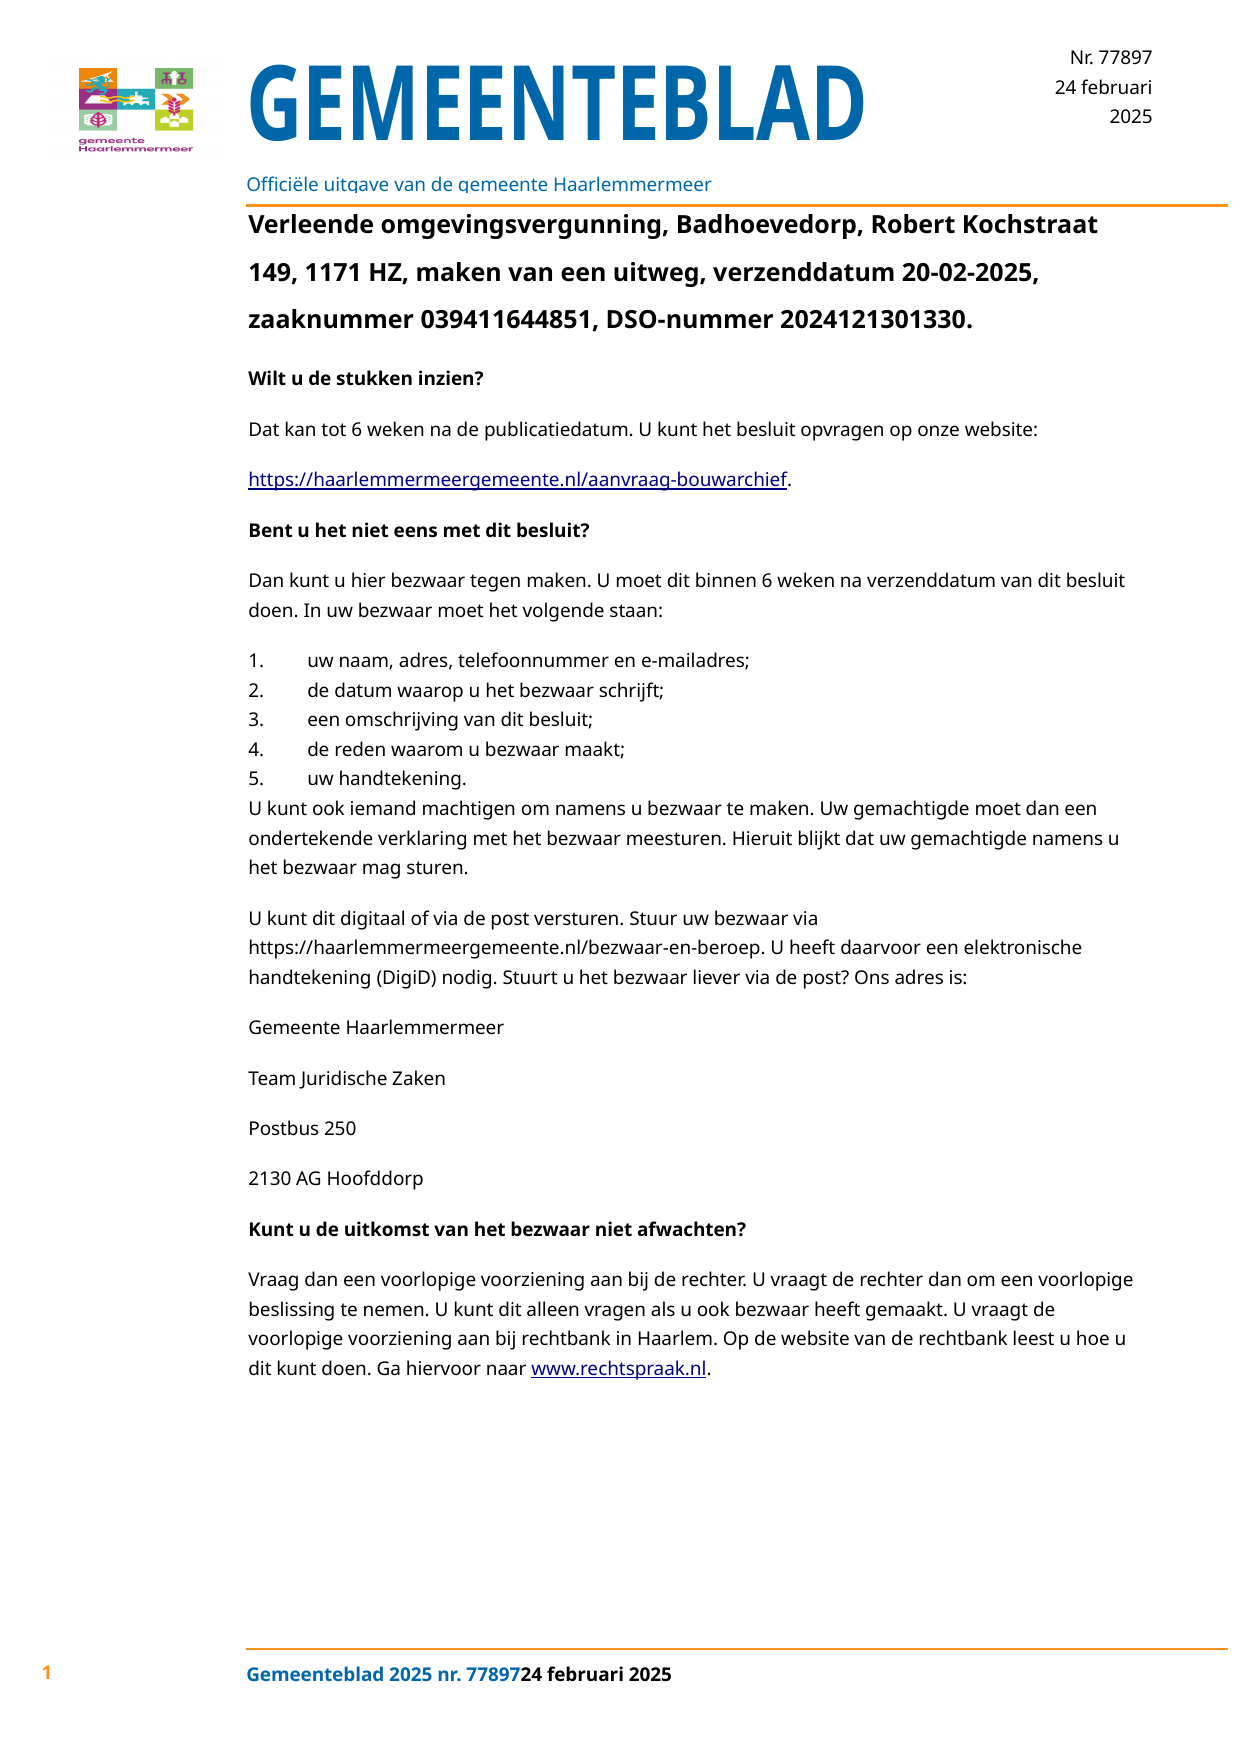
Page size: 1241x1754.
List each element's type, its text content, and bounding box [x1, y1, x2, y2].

list uw naam, adres, telefoonnummer en e-mailadres; [248, 647, 1152, 673]
list uw handtekening. [248, 766, 1152, 791]
text Vraag dan een voorlopige voorziening aan bij de rechter. U vraagt de rechter dan om een voorlopige beslissing te nemen. U kunt dit alleen vragen als u ook bezwaar heeft gemaakt. U vraagt de voorlopige voorziening aan bij rechtbank in Haarlem. Op de website van de rechtbank leest u hoe u dit kunt doen. Ga hiervoor naar www.rechtspraak.nl. [248, 1266, 1152, 1381]
text Postbus 250 [248, 1115, 1152, 1141]
text Wilt u de stukken inzien? [248, 366, 1152, 391]
text U kunt dit digitaal of via de post versturen. Stuur uw bezwaar via https://haarlemmermeergemeente.nl/bezwaar-en-beroep. U heeft daarvoor een elektronische handtekening (DigiD) nodig. Stuurt u het bezwaar liever via de post? Ons adres is: [248, 905, 1152, 989]
text Dan kunt u hier bezwaar tegen maken. U moet dit binnen 6 weken na verzenddatum van dit besluit doen. In uw bezwaar moet het volgende staan: [248, 567, 1152, 622]
picture [41, 47, 231, 172]
text Gemeente Haarlemmermeer [248, 1014, 1152, 1040]
text U kunt ook iemand machtigen om namens u bezwaar te maken. Uw gemachtigde moet dan een ondertekende verklaring met het bezwaar meesturen. Hieruit blijkt dat uw gemachtigde namens u het bezwaar mag sturen. [248, 795, 1152, 880]
text Kunt u de uitkomst van het bezwaar niet afwachten? [248, 1216, 1152, 1242]
text 2130 AG Hoofddorp [248, 1166, 1152, 1191]
list de datum waarop u het bezwaar schrijft; [248, 677, 1152, 702]
text Verleende omgevingsvergunning, Badhoevedorp, Robert Kochstraat 149, 1171 HZ, maken van een uitweg, verzenddatum 20-02-2025, zaaknummer 039411644851, DSO-nummer 2024121301330. [248, 207, 1152, 336]
text Bent u het niet eens met dit besluit? [248, 517, 1152, 542]
text https://haarlemmermeergemeente.nl/aanvraag-bouwarchief. [248, 466, 1152, 492]
list de reden waarom u bezwaar maakt; [248, 736, 1152, 762]
list een omschrijving van dit besluit; [248, 706, 1152, 732]
text Team Juridische Zaken [248, 1065, 1152, 1090]
text Dat kan tot 6 weken na de publicatiedatum. U kunt het besluit opvragen op onze website: [248, 416, 1152, 442]
